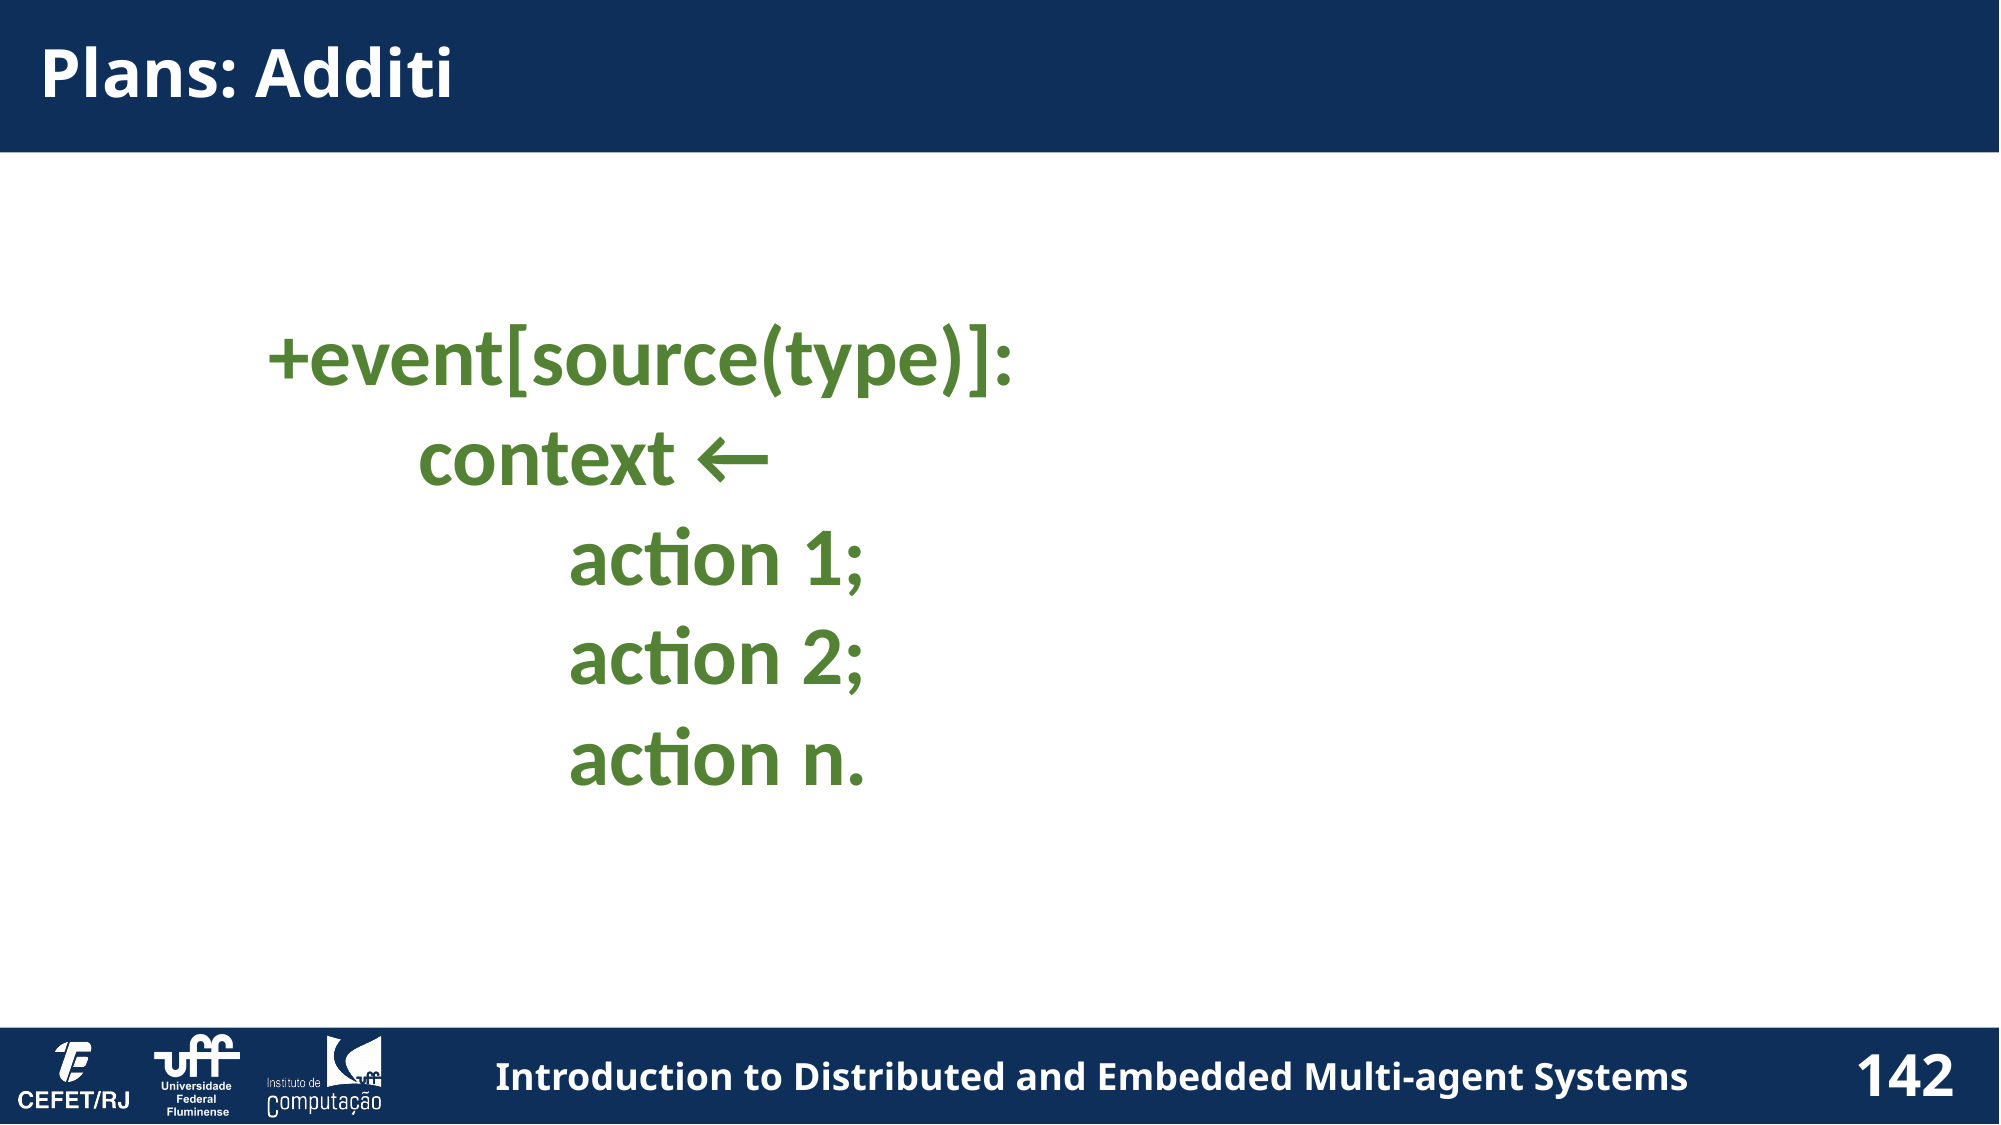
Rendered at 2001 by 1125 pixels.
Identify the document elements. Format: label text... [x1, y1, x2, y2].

text_box +event[source(type)]: context ← action 1; action 2; action n. [253, 294, 1908, 810]
picture [18, 1021, 129, 1125]
text_box Plans: Additi [25, 23, 1999, 119]
picture [265, 1033, 383, 1118]
picture [153, 1033, 241, 1121]
